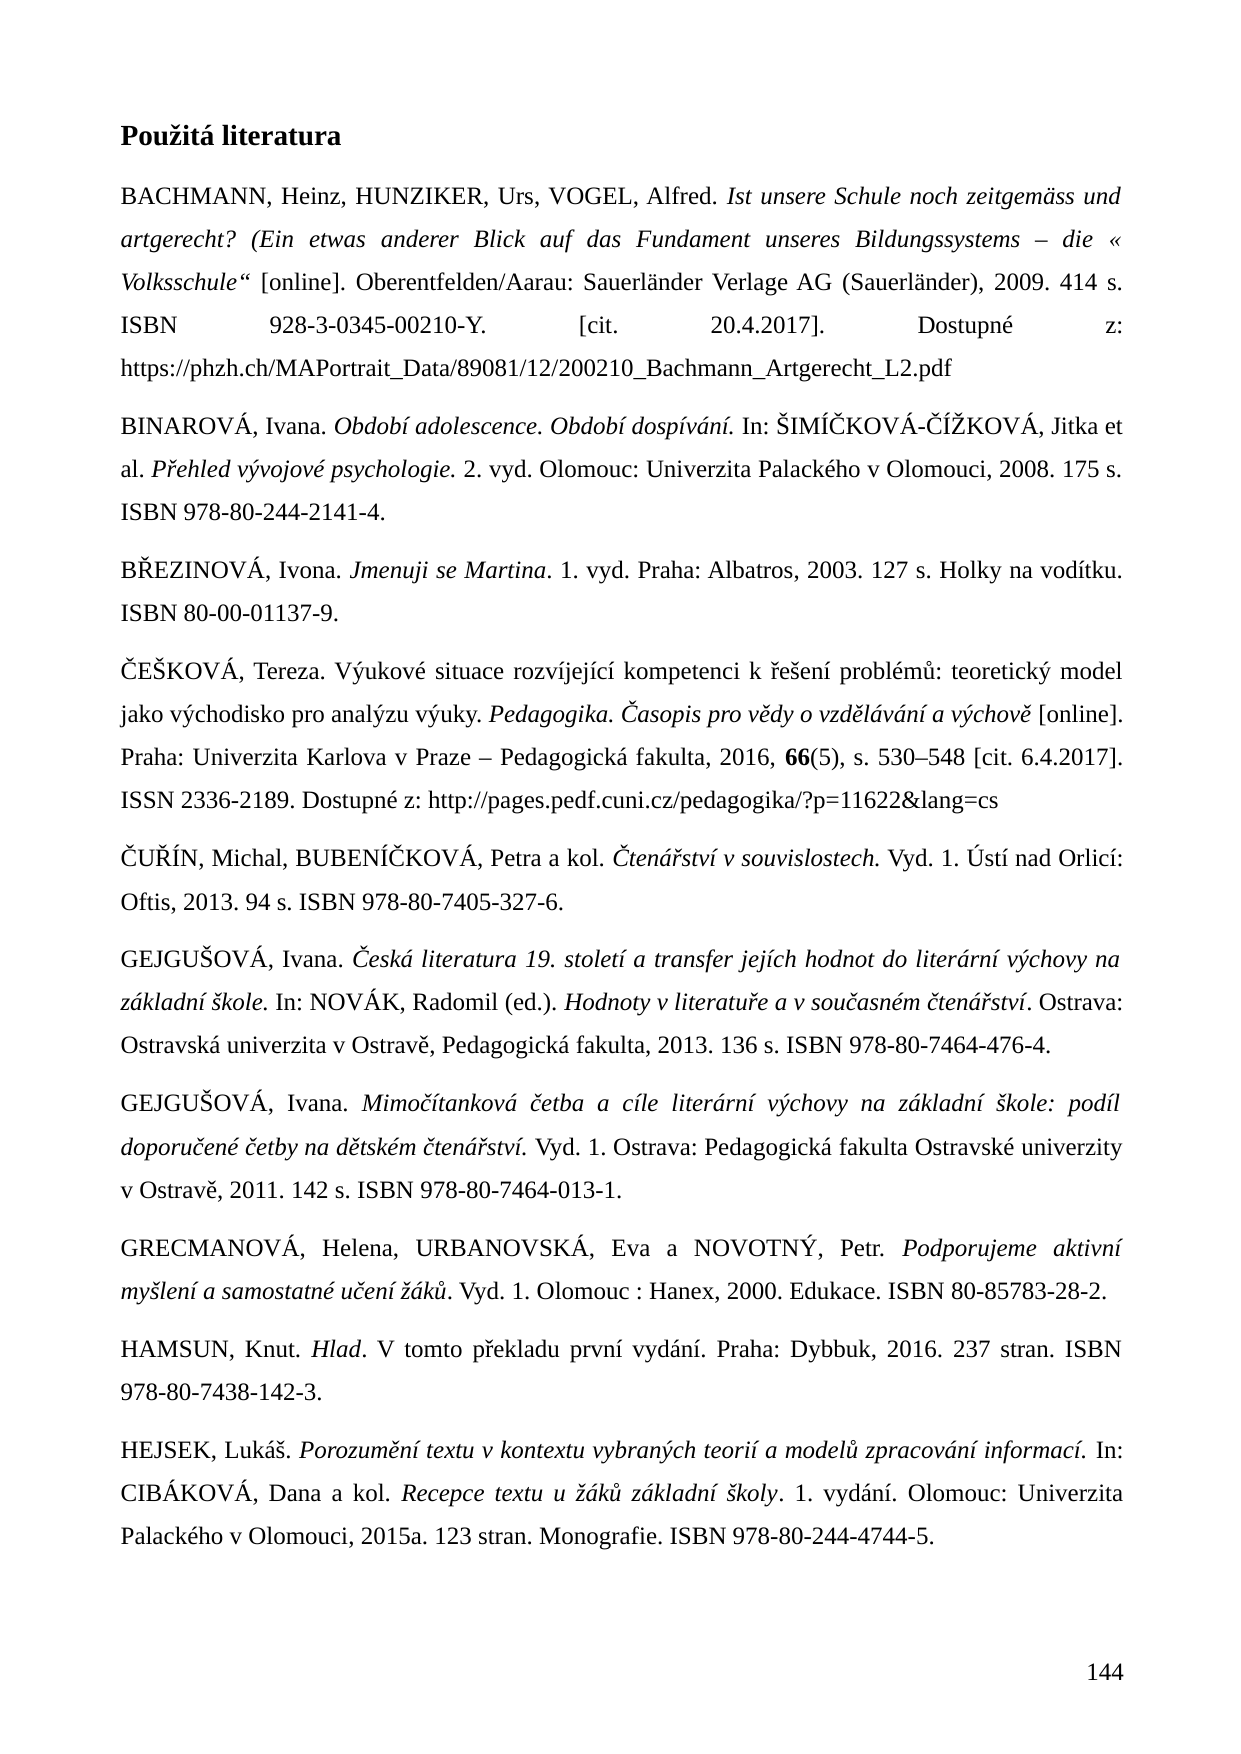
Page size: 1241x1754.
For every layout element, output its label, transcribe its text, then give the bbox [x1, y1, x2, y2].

subtitle Použitá literatura [120, 118, 1123, 152]
text GEJGUŠOVÁ, Ivana. Česká literatura 19. století a transfer jejích hodnot do literární výchovy na základní škole. In: NOVÁK, Radomil (ed.). Hodnoty v literatuře a v současném čtenářství. Ostrava: Ostravská univerzita v Ostravě, Pedagogická fakulta, 2013. 136 s. ISBN 978-80-7464-476-4. [120, 944, 1123, 1059]
text GRECMANOVÁ, Helena, URBANOVSKÁ, Eva a NOVOTNÝ, Petr. Podporujeme aktivní myšlení a samostatné učení žáků. Vyd. 1. Olomouc : Hanex, 2000. Edukace. ISBN 80-85783-28-2. [120, 1233, 1123, 1304]
text HEJSEK, Lukáš. Porozumění textu v kontextu vybraných teorií a modelů zpracování informací. In: Cibáková, Dana a kol. Recepce textu u žáků základní školy. 1. vydání. Olomouc: Univerzita Palackého v Olomouci, 2015a. 123 stran. Monografie. ISBN 978-80-244-4744-5. [120, 1435, 1123, 1550]
text BINAROVÁ, Ivana. Období adolescence. Období dospívání. In: ŠIMÍČKOVÁ-ČÍŽKOVÁ, Jitka et al. Přehled vývojové psychologie. 2. vyd. Olomouc: Univerzita Palackého v Olomouci, 2008. 175 s. ISBN 978-80-244-2141-4. [120, 411, 1123, 526]
text Hamsun, Knut. Hlad. V tomto překladu první vydání. Praha: Dybbuk, 2016. 237 stran. ISBN 978-80-7438-142-3. [120, 1334, 1123, 1406]
text ČEŠKOVÁ, Tereza. Výukové situace rozvíjející kompetenci k řešení problémů: teoretický model jako východisko pro analýzu výuky. Pedagogika. Časopis pro vědy o vzdělávání a výchově [online]. Praha: Univerzita Karlova v Praze – Pedagogická fakulta, 2016, 66(5), s. 530–548 [cit. 6.4.2017]. ISSN 2336-2189. Dostupné z: http://pages.pedf.cuni.cz/pedagogika/?p=11622&lang=cs [120, 656, 1123, 814]
text BACHMANN, Heinz, HUNZIKER, Urs, VOGEL, Alfred. Ist unsere Schule noch zeitgemäss und artgerecht? (Ein etwas anderer Blick auf das Fundament unseres Bildungssystems – die « Volksschule“ [online]. Oberentfelden/Aarau: Sauerländer Verlage AG (Sauerländer), 2009. 414 s. ISBN 928-3-0345-00210-Y. [cit. 20.4.2017]. Dostupné z: https://phzh.ch/MAPortrait_Data/89081/12/200210_Bachmann_Artgerecht_L2.pdf [120, 181, 1123, 382]
text ČUŘÍN, Michal, BUBENÍČKOVÁ, Petra a kol. Čtenářství v souvislostech. Vyd. 1. Ústí nad Orlicí: Oftis, 2013. 94 s. ISBN 978-80-7405-327-6. [120, 843, 1123, 915]
text Březinová, Ivona. Jmenuji se Martina. 1. vyd. Praha: Albatros, 2003. 127 s. Holky na vodítku. ISBN 80-00-01137-9. [120, 555, 1123, 627]
text Gejgušová, Ivana. Mimočítanková četba a cíle literární výchovy na základní škole: podíl doporučené četby na dětském čtenářství. Vyd. 1. Ostrava: Pedagogická fakulta Ostravské univerzity v Ostravě, 2011. 142 s. ISBN 978-80-7464-013-1. [120, 1088, 1123, 1203]
